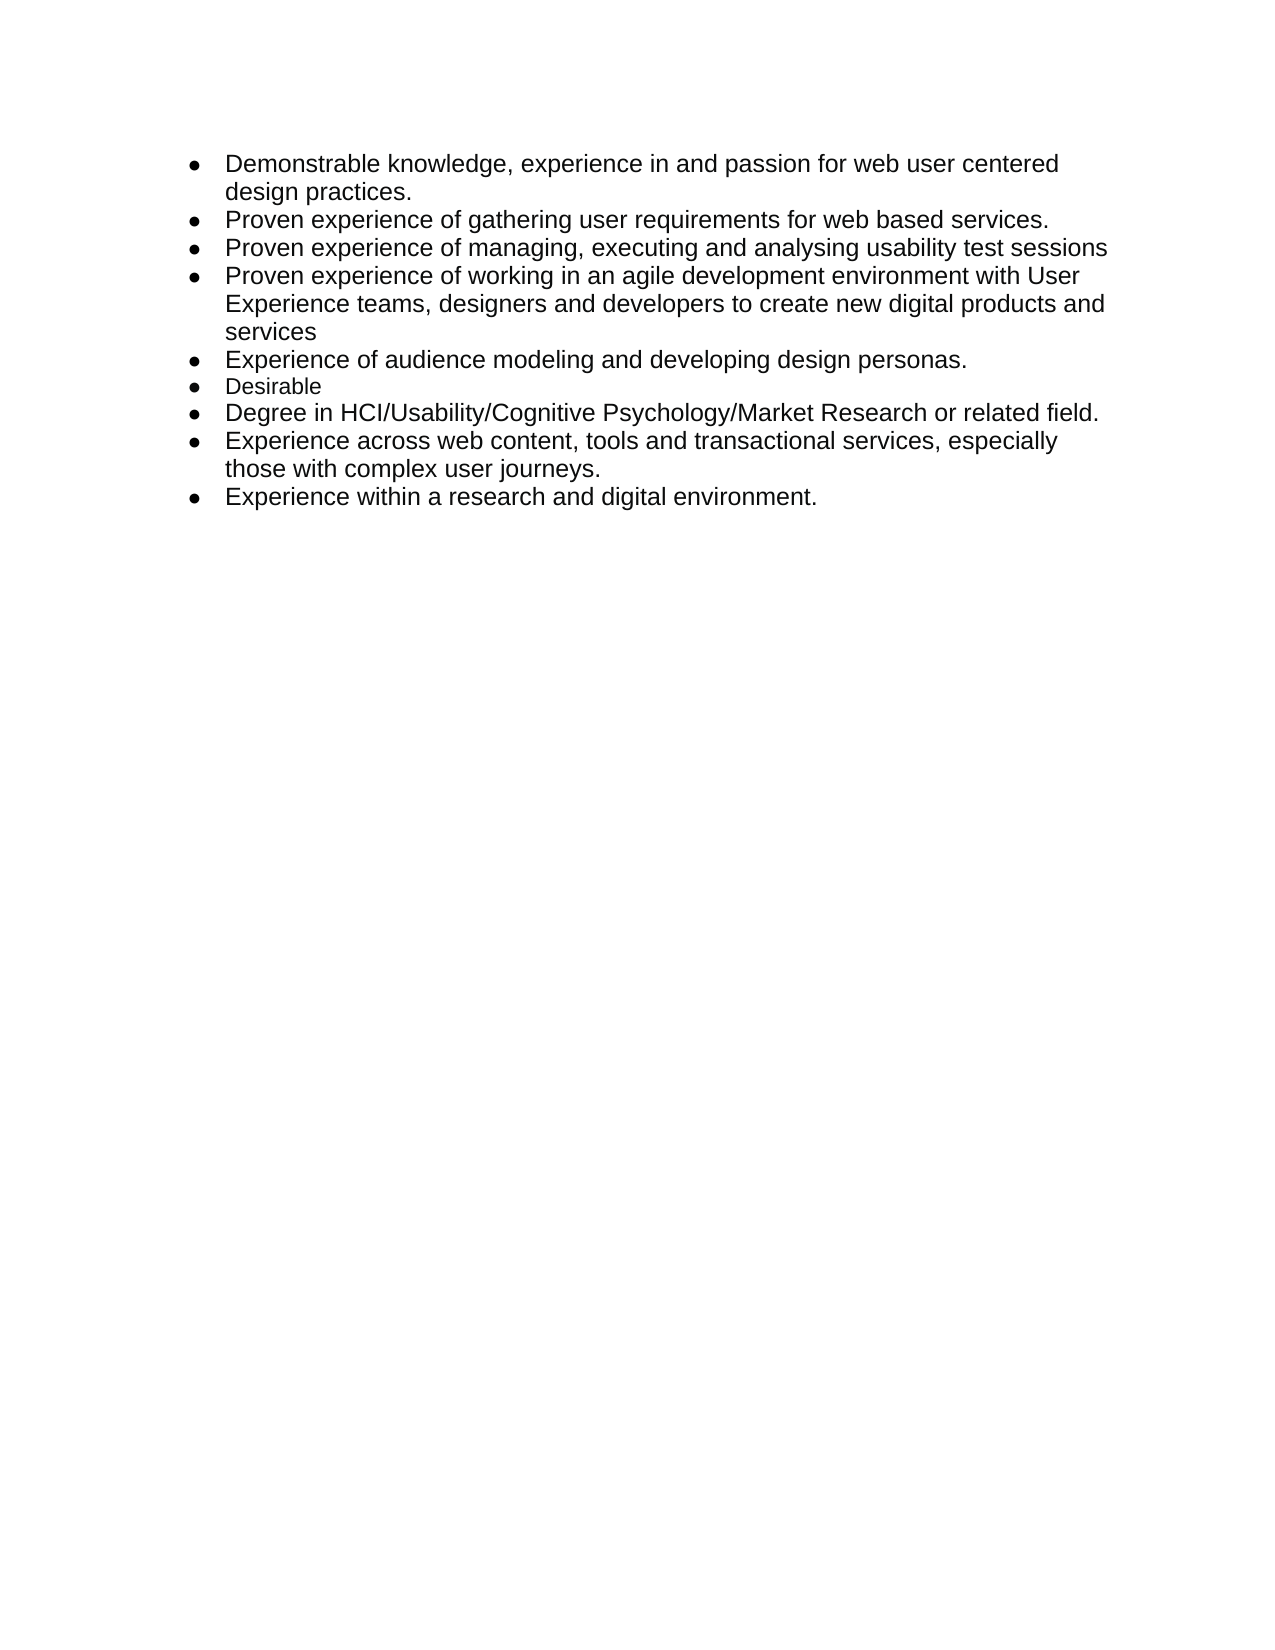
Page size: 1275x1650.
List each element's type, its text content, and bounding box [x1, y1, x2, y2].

list Desirable [187, 373, 1125, 399]
list Proven experience of managing, executing and analysing usability test sessions [187, 234, 1125, 262]
list Demonstrable knowledge, experience in and passion for web user centered design practices. [187, 150, 1125, 206]
list Experience within a research and digital environment. [187, 483, 1125, 511]
list Proven experience of gathering user requirements for web based services. [187, 206, 1125, 234]
list Experience of audience modeling and developing design personas. [187, 345, 1125, 373]
list Proven experience of working in an agile development environment with User Experience teams, designers and developers to create new digital products and services [187, 262, 1125, 345]
list Degree in HCI/Usability/Cognitive Psychology/Market Research or related field. [187, 399, 1125, 427]
list Experience across web content, tools and transactional services, especially those with complex user journeys. [187, 427, 1125, 483]
